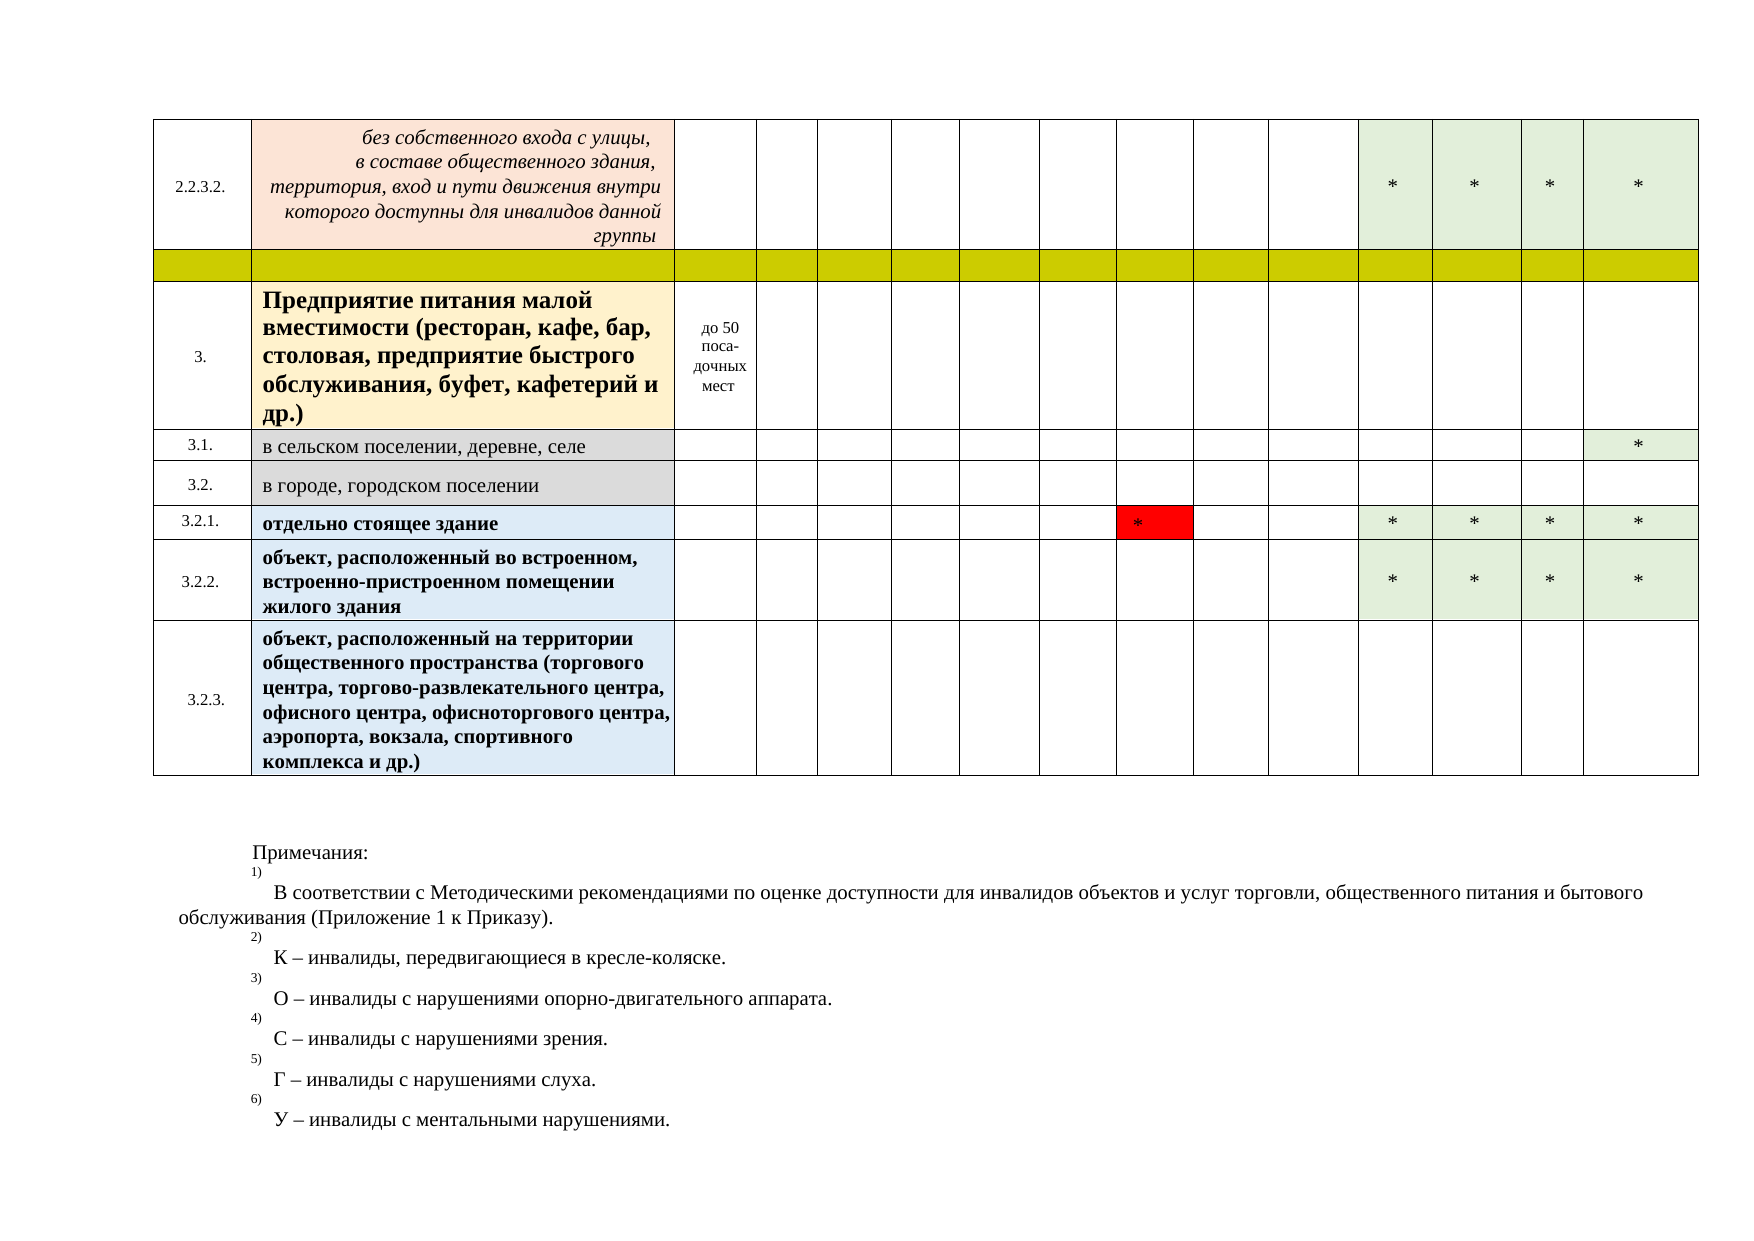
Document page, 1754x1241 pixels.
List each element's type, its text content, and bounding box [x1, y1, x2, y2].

table_cell [1584, 250, 1698, 281]
table_cell [892, 621, 959, 774]
table_cell [1269, 120, 1358, 249]
table_cell [1433, 461, 1521, 505]
table_cell [892, 540, 959, 619]
table_cell [252, 250, 674, 281]
table_cell [1040, 250, 1116, 281]
table_cell [818, 250, 891, 281]
table_cell [757, 461, 817, 505]
table_cell [818, 430, 891, 460]
table_cell [892, 430, 959, 460]
table_cell [960, 506, 1039, 539]
table_cell [675, 461, 756, 505]
table_cell без собственного входа с улицы, в составе общественного здания, территория, вход и пути движения внутри которого доступны для инвалидов данной группы [252, 120, 674, 249]
table_cell [892, 506, 959, 539]
table_cell [1433, 250, 1521, 281]
table_cell [1040, 430, 1116, 460]
table_cell [1117, 430, 1193, 460]
table_cell объект, расположенный во встроенном, встроенно-пристроенном помещении жилого здания [252, 540, 674, 619]
table_cell [1433, 621, 1521, 774]
table_cell [675, 621, 756, 774]
table_cell [1194, 540, 1268, 619]
table_cell [1433, 430, 1521, 460]
table_cell [818, 461, 891, 505]
table_cell [1040, 461, 1116, 505]
table_cell [818, 120, 891, 249]
table_cell [1433, 282, 1521, 428]
table_cell [1584, 621, 1698, 774]
table_cell [757, 621, 817, 774]
table_cell * [1584, 120, 1698, 249]
table_cell [1117, 540, 1193, 619]
table_cell [1269, 282, 1358, 428]
table_cell [960, 430, 1039, 460]
text 1) [251, 864, 1666, 880]
table_cell [1522, 430, 1583, 460]
table_cell * [1584, 430, 1698, 460]
table_cell [1522, 621, 1583, 774]
table_cell * [1359, 540, 1432, 619]
table_cell [818, 506, 891, 539]
table_cell [1359, 430, 1432, 460]
table_cell [1194, 430, 1268, 460]
text В соответствии с Методическими рекомендациями по оценке доступности для инвалидов объектов и услуг торговли, общественного питания и бытового [273, 880, 1666, 904]
table_cell [757, 506, 817, 539]
table_cell Предприятие питания малой вместимости (ресторан, кафе, бар, столовая, предприятие быстрого обслуживания, буфет, кафетерий и др.) [252, 282, 674, 428]
table_cell [892, 250, 959, 281]
table_cell [892, 120, 959, 249]
table_cell [1194, 506, 1268, 539]
text 2) [251, 929, 1666, 945]
table_cell 3.2.3. [154, 621, 251, 774]
table_cell 3. [154, 282, 251, 428]
table_cell [1269, 250, 1358, 281]
table_cell [675, 250, 756, 281]
table_cell [757, 540, 817, 619]
text С – инвалиды с нарушениями зрения. [273, 1026, 1666, 1050]
text У – инвалиды с ментальными нарушениями. [273, 1107, 1666, 1131]
table_cell [1269, 540, 1358, 619]
table_cell [757, 120, 817, 249]
text 5) [251, 1051, 1666, 1066]
text 6) [251, 1091, 1666, 1107]
table_cell * [1433, 506, 1521, 539]
table_cell 2.2.3.2. [154, 120, 251, 249]
table_cell * [1522, 540, 1583, 619]
table_cell [1040, 120, 1116, 249]
table_cell [675, 540, 756, 619]
table_cell [675, 506, 756, 539]
table_cell [154, 250, 251, 281]
table_cell [1522, 250, 1583, 281]
table_cell [1040, 506, 1116, 539]
table_cell * [1522, 506, 1583, 539]
table_cell [1194, 282, 1268, 428]
table_cell в сельском поселении, деревне, селе [252, 430, 674, 460]
table_cell 3.1. [154, 430, 251, 460]
text обслуживания (Приложение 1 к Приказу). [178, 904, 1666, 929]
table_cell [818, 282, 891, 428]
table_cell [757, 430, 817, 460]
table_cell [1359, 621, 1432, 774]
table_cell * [1117, 506, 1193, 539]
table_cell * [1433, 540, 1521, 619]
table_cell [818, 540, 891, 619]
table_cell * [1584, 506, 1698, 539]
table_cell [1194, 250, 1268, 281]
table_cell * [1584, 540, 1698, 619]
table_cell [960, 621, 1039, 774]
table_cell [1359, 461, 1432, 505]
table_cell [1040, 282, 1116, 428]
text 4) [251, 1010, 1666, 1026]
table_cell [818, 621, 891, 774]
table_cell [757, 282, 817, 428]
table_cell до 50 поса- дочных мест [675, 282, 756, 428]
table_cell [675, 430, 756, 460]
table_cell [1117, 120, 1193, 249]
table_cell [1117, 461, 1193, 505]
table_cell [1269, 621, 1358, 774]
table_cell * [1359, 506, 1432, 539]
table_cell [1194, 461, 1268, 505]
table_cell [892, 282, 959, 428]
table_cell отдельно стоящее здание [252, 506, 674, 539]
text Г – инвалиды с нарушениями слуха. [273, 1067, 1666, 1091]
text 3) [251, 969, 1666, 985]
text К – инвалиды, передвигающиеся в кресле-коляске. [273, 945, 1666, 969]
table_cell [1269, 461, 1358, 505]
table_cell [1584, 282, 1698, 428]
table_cell [1040, 540, 1116, 619]
table_cell [1522, 461, 1583, 505]
table_cell 3.2.2. [154, 540, 251, 619]
table_cell [1040, 621, 1116, 774]
table_cell [960, 250, 1039, 281]
table_cell [1117, 250, 1193, 281]
table_cell * [1433, 120, 1521, 249]
text О – инвалиды с нарушениями опорно-двигательного аппарата. [273, 986, 1666, 1010]
table_cell [1117, 621, 1193, 774]
table_cell [1269, 506, 1358, 539]
table_cell 3.2. [154, 461, 251, 505]
table_cell [892, 461, 959, 505]
table_cell [1359, 250, 1432, 281]
table_cell [960, 540, 1039, 619]
table_cell [1194, 120, 1268, 249]
table_cell 3.2.1. [154, 506, 251, 539]
table_cell в городе, городском поселении [252, 461, 674, 505]
table_cell * [1522, 120, 1583, 249]
table_cell * [1359, 120, 1432, 249]
table_cell [1194, 621, 1268, 774]
table_cell [960, 120, 1039, 249]
table_cell объект, расположенный на территории общественного пространства (торгового центра, торгово-развлекательного центра, офисного центра, офисноторгового центра, аэропорта, вокзала, спортивного комплекса и др.) [252, 621, 674, 774]
table_cell [675, 120, 756, 249]
table_cell [757, 250, 817, 281]
table_cell [1522, 282, 1583, 428]
table_cell [960, 282, 1039, 428]
table_cell [1584, 461, 1698, 505]
table_cell [1359, 282, 1432, 428]
table_cell [960, 461, 1039, 505]
table_cell [1269, 430, 1358, 460]
text Примечания: [252, 839, 1666, 864]
table_cell [1117, 282, 1193, 428]
